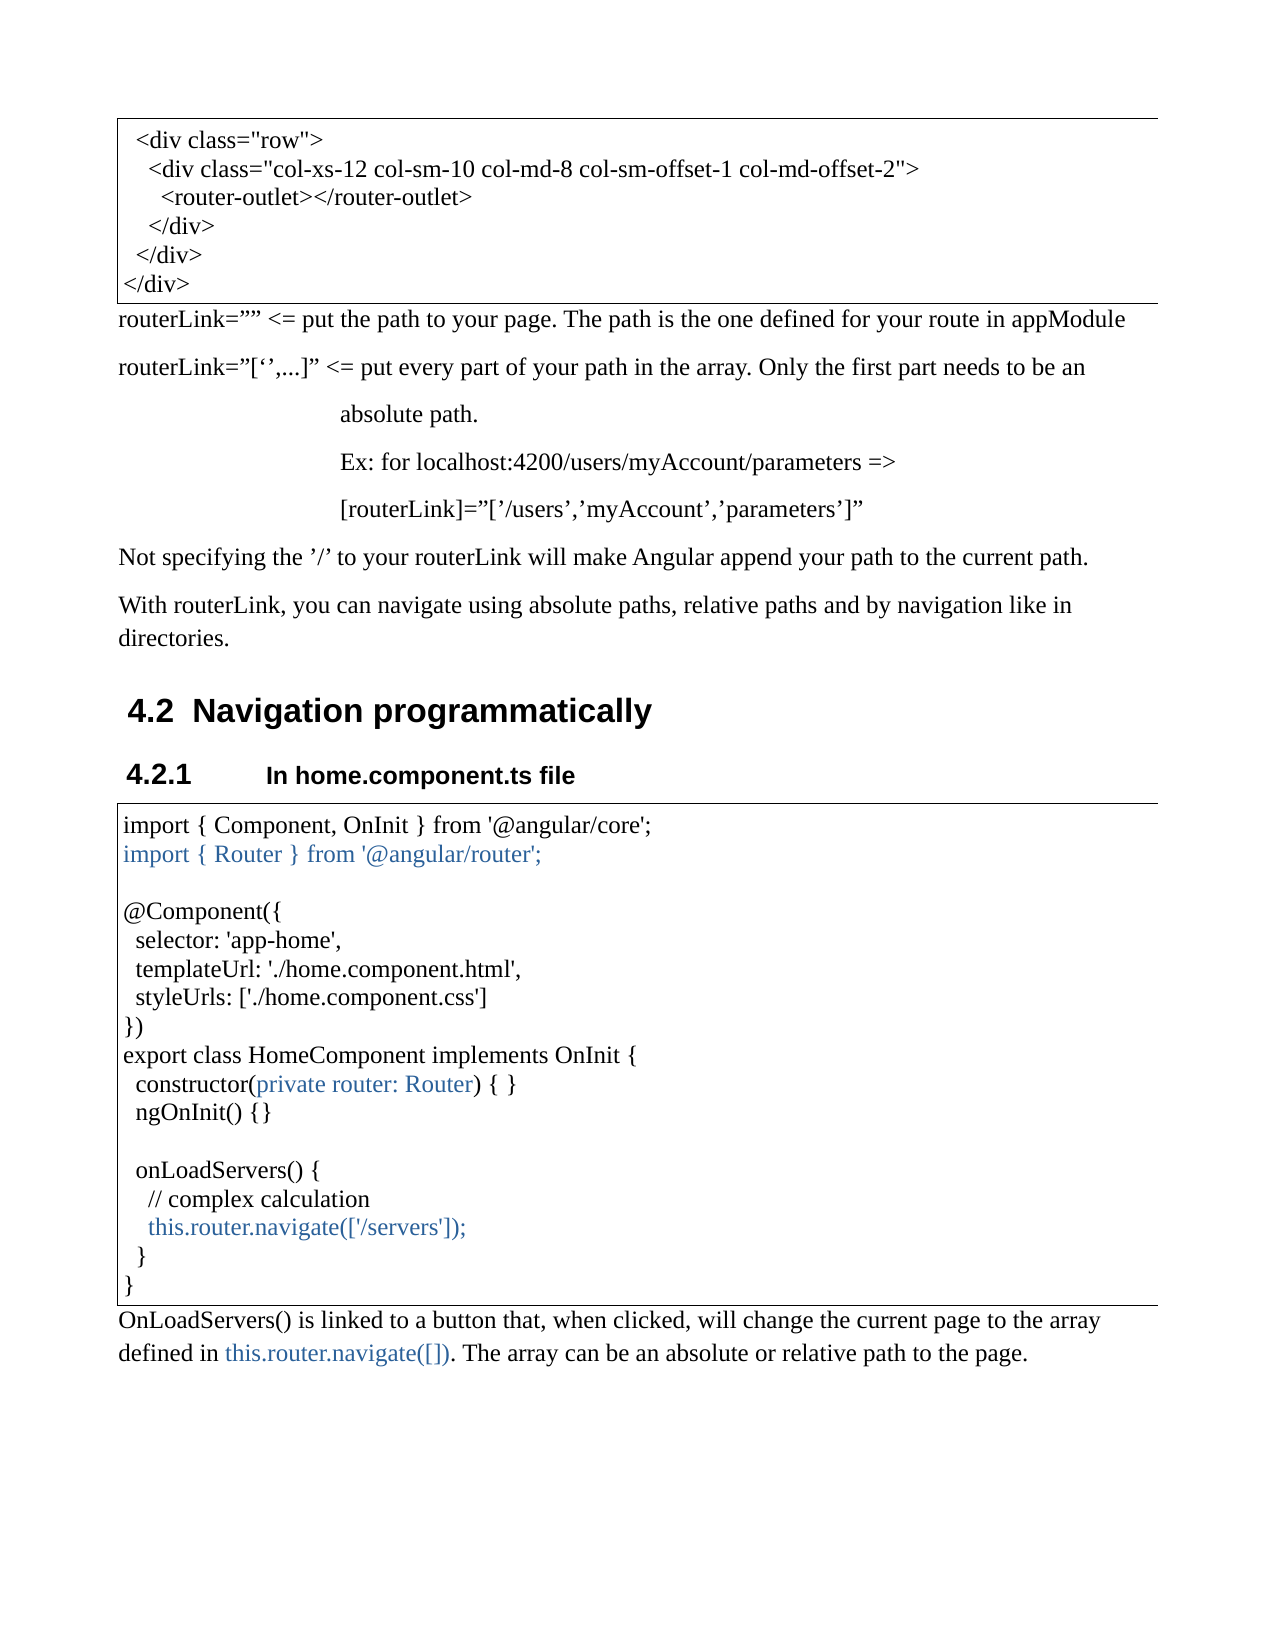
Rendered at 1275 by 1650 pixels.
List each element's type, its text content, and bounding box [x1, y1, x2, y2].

text routerLink=”[‘’,...]” <= put every part of your path in the array. Only the first part needs to be an [118, 352, 1157, 381]
text OnLoadServers() is linked to a button that, when clicked, will change the current page to the array defined in this.router.navigate([]). The array can be an absolute or relative path to the page. [118, 1306, 1157, 1367]
subtitle Navigation programmatically [118, 691, 1157, 730]
text Ex: for localhost:4200/users/myAccount/parameters => [118, 447, 1157, 476]
text routerLink=”” <= put the path to your page. The path is the one defined for your route in appModule [118, 304, 1157, 333]
text absolute path. [118, 399, 1157, 428]
subtitle In home.component.ts file [118, 757, 1157, 791]
text [routerLink]=”[’/users’,’myAccount’,’parameters’]” [118, 494, 1157, 523]
text With routerLink, you can navigate using absolute paths, relative paths and by navigation like in directories. [118, 590, 1157, 652]
table_header import { Component, OnInit } from '@angular/core'; import { Router } from '@angular/router'; @Component({ selector: 'app-home', templateUrl: './home.component.html', styleUrls: ['./home.component.css'] }) export class HomeComponent implements OnInit { constructor(private router: Router) { } ngOnInit() {} onLoadServers() { // complex calculation this.router.navigate(['/servers']); } } [118, 804, 1158, 1304]
table_header <div class="row"> <div class="col-xs-12 col-sm-10 col-md-8 col-sm-offset-1 col-md-offset-2"> <router-outlet></router-outlet> </div> </div> </div> [118, 119, 1158, 303]
text Not specifying the ’/’ to your routerLink will make Angular append your path to the current path. [118, 542, 1157, 571]
